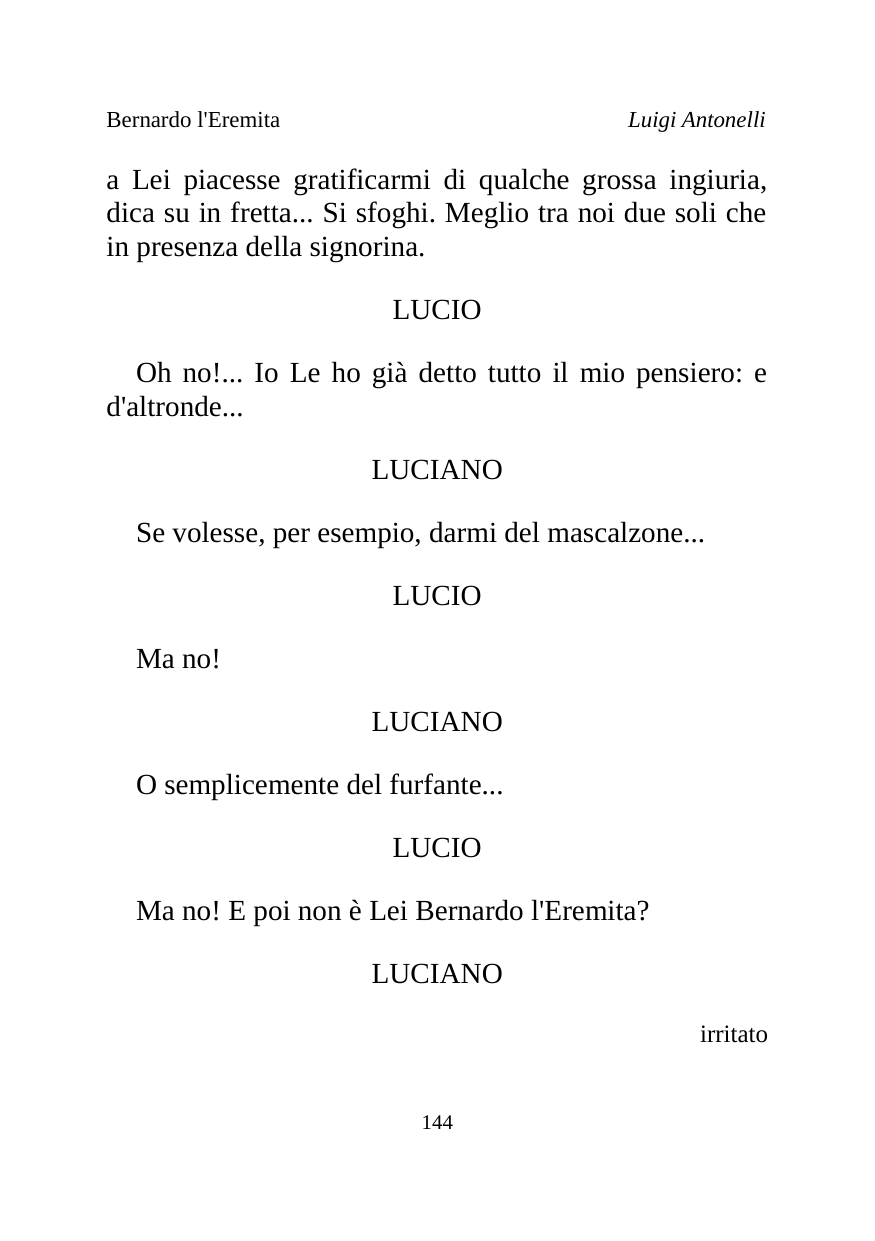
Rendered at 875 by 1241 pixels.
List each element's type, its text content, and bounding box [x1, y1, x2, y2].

text Ma no! [106, 641, 768, 674]
text LUCIANO [106, 452, 768, 485]
text irritato [431, 1019, 768, 1048]
text LUCIO [106, 578, 768, 611]
text a Lei piacesse gratificarmi di qualche grossa ingiuria, dica su in fretta... Si sfoghi. Meglio tra noi due soli che in presenza della signorina. [106, 162, 768, 263]
text Se volesse, per esempio, darmi del mascalzone... [106, 515, 768, 548]
text Oh no!... Io Le ho già detto tutto il mio pensiero: e d'altronde... [106, 355, 768, 422]
text LUCIO [106, 830, 768, 863]
text Ma no! E poi non è Lei Bernardo l'Eremita? [106, 893, 768, 926]
text O semplicemente del furfante... [106, 767, 768, 800]
text LUCIANO [106, 956, 768, 989]
text LUCIANO [106, 704, 768, 737]
text LUCIO [106, 292, 768, 326]
